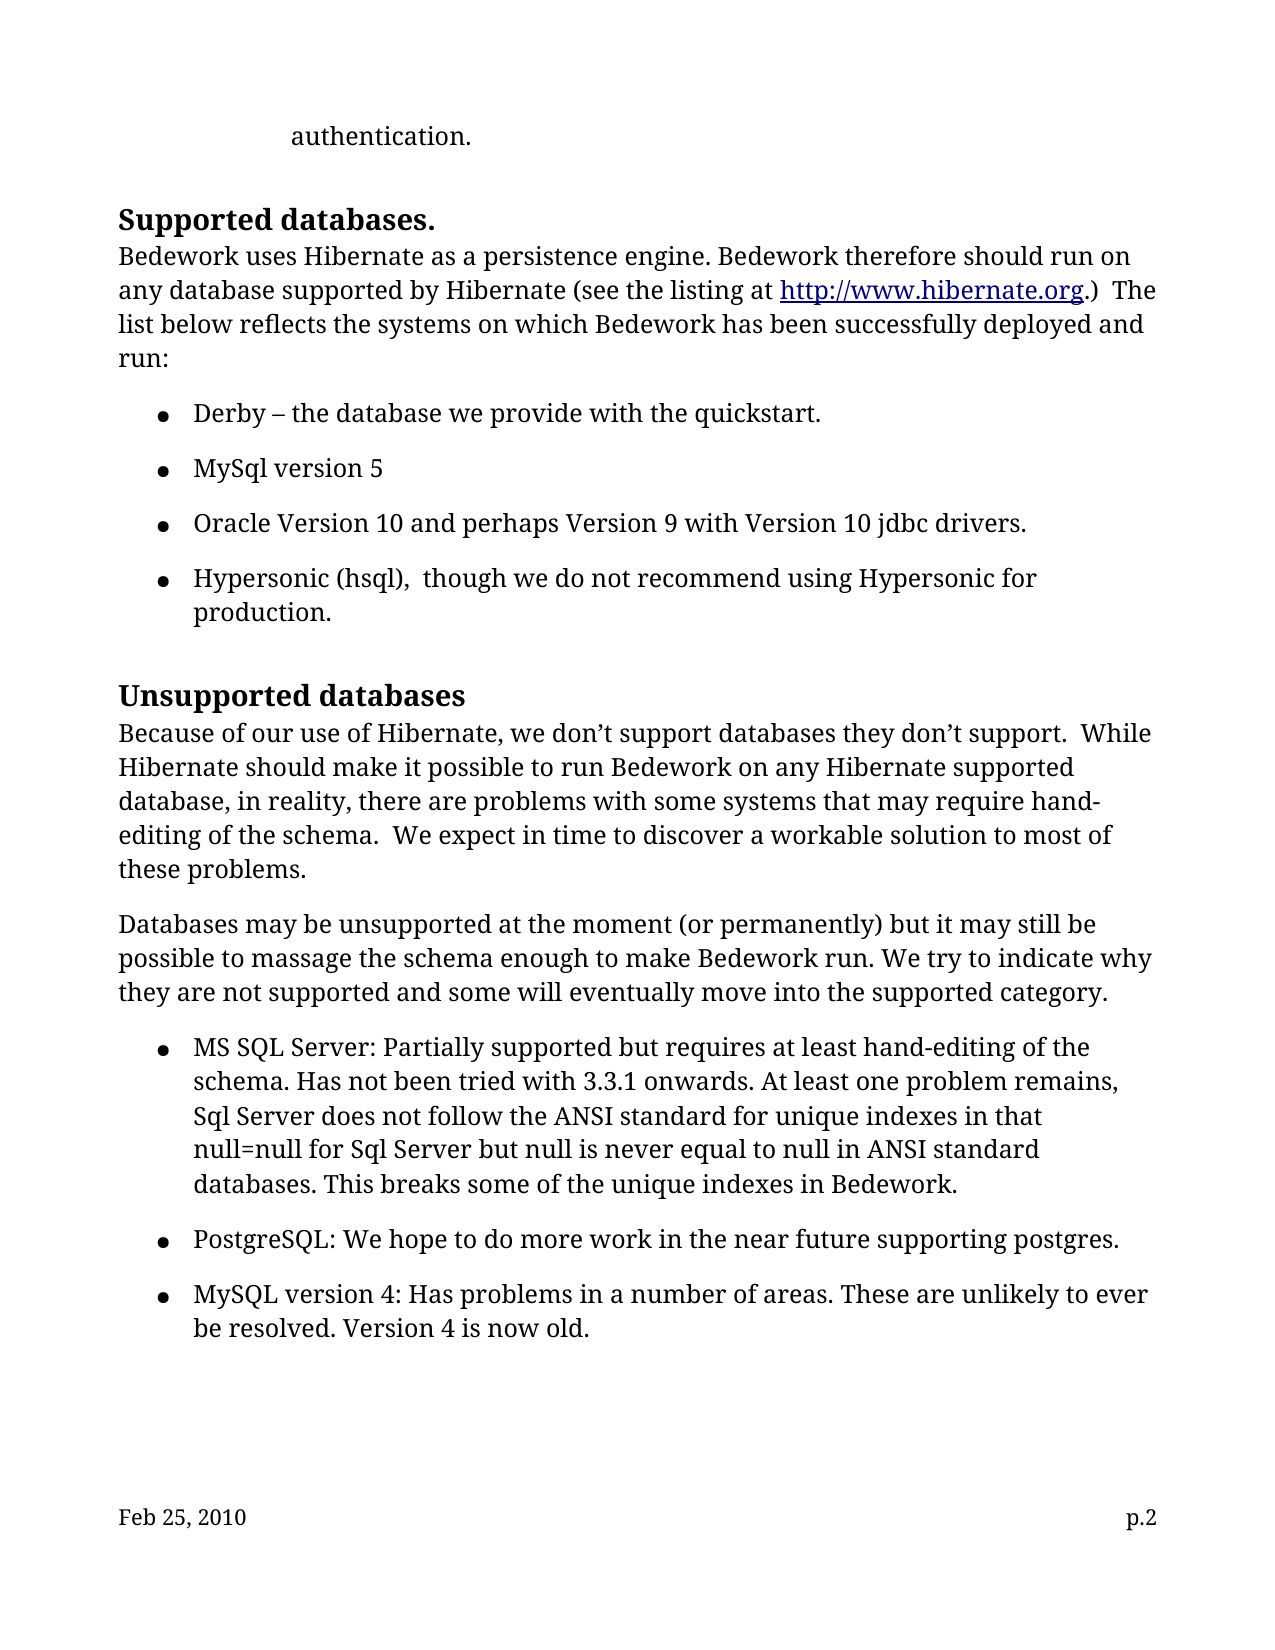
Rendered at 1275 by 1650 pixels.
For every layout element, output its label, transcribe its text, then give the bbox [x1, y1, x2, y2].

text Because of our use of Hibernate, we don’t support databases they don’t support. While Hibernate should make it possible to run Bedework on any Hibernate supported database, in reality, there are problems with some systems that may require hand-editing of the schema. We expect in time to discover a workable solution to most of these problems. [118, 715, 1157, 886]
list PostgreSQL: We hope to do more work in the near future supporting postgres. [156, 1221, 1157, 1255]
list authentication. [267, 118, 1157, 152]
list Derby – the database we provide with the quickstart. [156, 396, 1157, 430]
list MySQL version 4: Has problems in a number of areas. These are unlikely to ever be resolved. Version 4 is now old. [156, 1276, 1157, 1344]
subtitle Supported databases. [118, 199, 1157, 238]
text Bedework uses Hibernate as a persistence engine. Bedework therefore should run on any database supported by Hibernate (see the listing at http://www.hibernate.org.) The list below reflects the systems on which Bedework has been successfully deployed and run: [118, 238, 1157, 375]
list Hypersonic (hsql), though we do not recommend using Hypersonic for production. [156, 561, 1157, 629]
subtitle Unsupported databases [118, 676, 1157, 715]
list Oracle Version 10 and perhaps Version 9 with Version 10 jdbc drivers. [156, 506, 1157, 540]
list MS SQL Server: Partially supported but requires at least hand-editing of the schema. Has not been tried with 3.3.1 onwards. At least one problem remains, Sql Server does not follow the ANSI standard for unique indexes in that null=null for Sql Server but null is never equal to null in ANSI standard databases. This breaks some of the unique indexes in Bedework. [156, 1030, 1157, 1200]
list MySql version 5 [156, 451, 1157, 485]
text Databases may be unsupported at the moment (or permanently) but it may still be possible to massage the schema enough to make Bedework run. We try to indicate why they are not supported and some will eventually move into the supported category. [118, 907, 1157, 1009]
